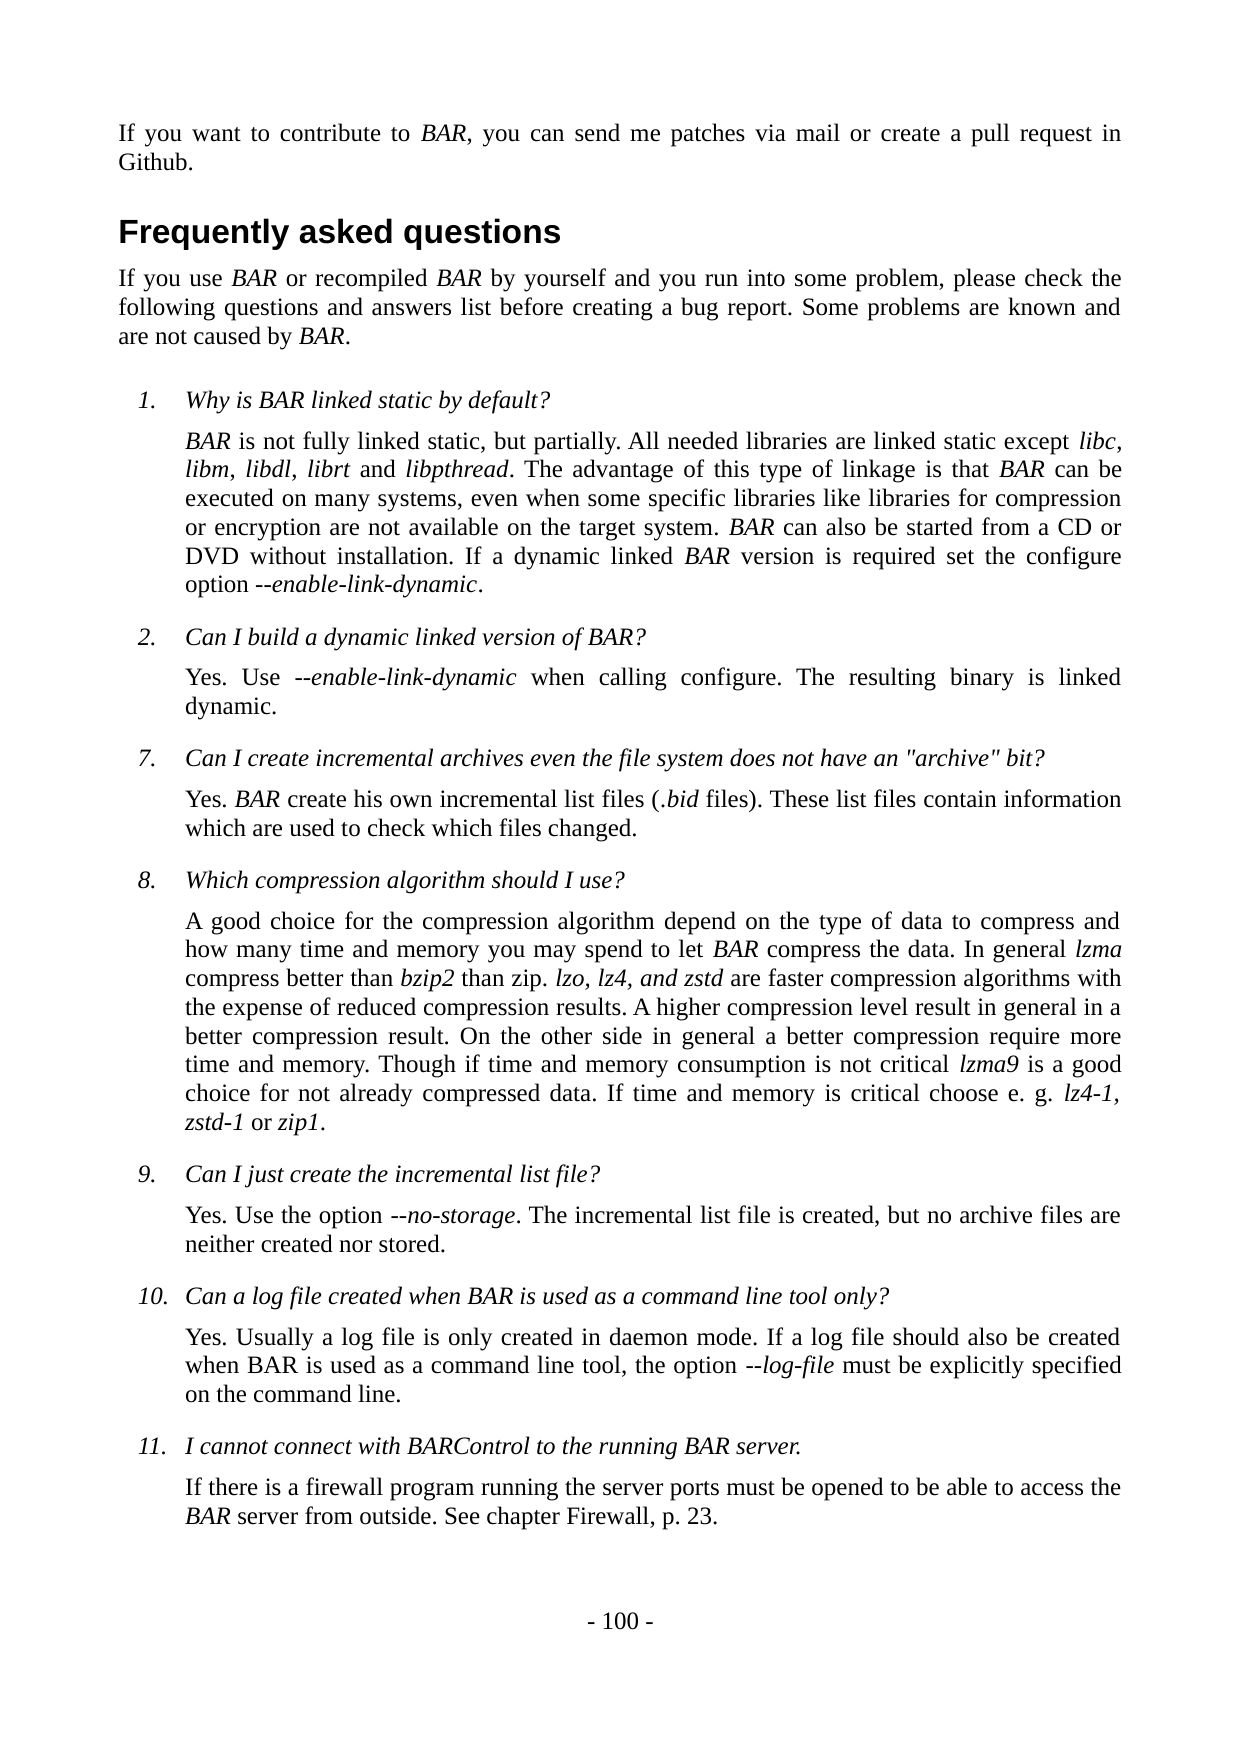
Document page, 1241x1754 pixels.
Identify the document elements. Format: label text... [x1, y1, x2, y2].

list Can I build a dynamic linked version of BAR? [138, 622, 1122, 651]
subtitle Frequently asked questions [118, 212, 1122, 251]
list Which compression algorithm should I use? [138, 865, 1122, 894]
text Yes. Use --enable-link-dynamic when calling configure. The resulting binary is linked dynamic. [185, 662, 1122, 720]
text If you want to contribute to BAR, you can send me patches via mail or create a pull request in Github. [118, 118, 1122, 176]
list Can I create incremental archives even the file system does not have an "archive" bit? [138, 743, 1122, 772]
text A good choice for the compression algorithm depend on the type of data to compress and how many time and memory you may spend to let BAR compress the data. In general lzma compress better than bzip2 than zip. lzo, lz4, and zstd are faster compression algorithms with the expense of reduced compression results. A higher compression level result in general in a better compression result. On the other side in general a better compression require more time and memory. Though if time and memory consumption is not critical lzma9 is a good choice for not already compressed data. If time and memory is critical choose e. g. lz4-1, zstd-1 or zip1. [185, 906, 1122, 1136]
list Can I just create the incremental list file? [138, 1159, 1122, 1188]
text BAR is not fully linked static, but partially. All needed libraries are linked static except libc, libm, libdl, librt and libpthread. The advantage of this type of linkage is that BAR can be executed on many systems, even when some specific libraries like libraries for compression or encryption are not available on the target system. BAR can also be started from a CD or DVD without installation. If a dynamic linked BAR version is required set the configure option --enable-link-dynamic. [185, 426, 1122, 598]
text Yes. Usually a log file is only created in daemon mode. If a log file should also be created when BAR is used as a command line tool, the option --log-file must be explicitly specified on the command line. [185, 1322, 1122, 1408]
text If there is a firewall program running the server ports must be opened to be able to access the BAR server from outside. See chapter Firewall, p. 22. [185, 1472, 1122, 1529]
text Yes. Use the option --no-storage. The incremental list file is created, but no archive files are neither created nor stored. [185, 1200, 1122, 1257]
text Yes. BAR create his own incremental list files (.bid files). These list files contain information which are used to check which files changed. [185, 784, 1122, 842]
text If you use BAR or recompiled BAR by yourself and you run into some problem, please check the following questions and answers list before creating a bug report. Some problems are known and are not caused by BAR. [118, 263, 1122, 350]
list I cannot connect with BARControl to the running BAR server. [138, 1431, 1122, 1460]
list Why is BAR linked static by default? [138, 385, 1122, 414]
list Can a log file created when BAR is used as a command line tool only? [138, 1281, 1122, 1310]
